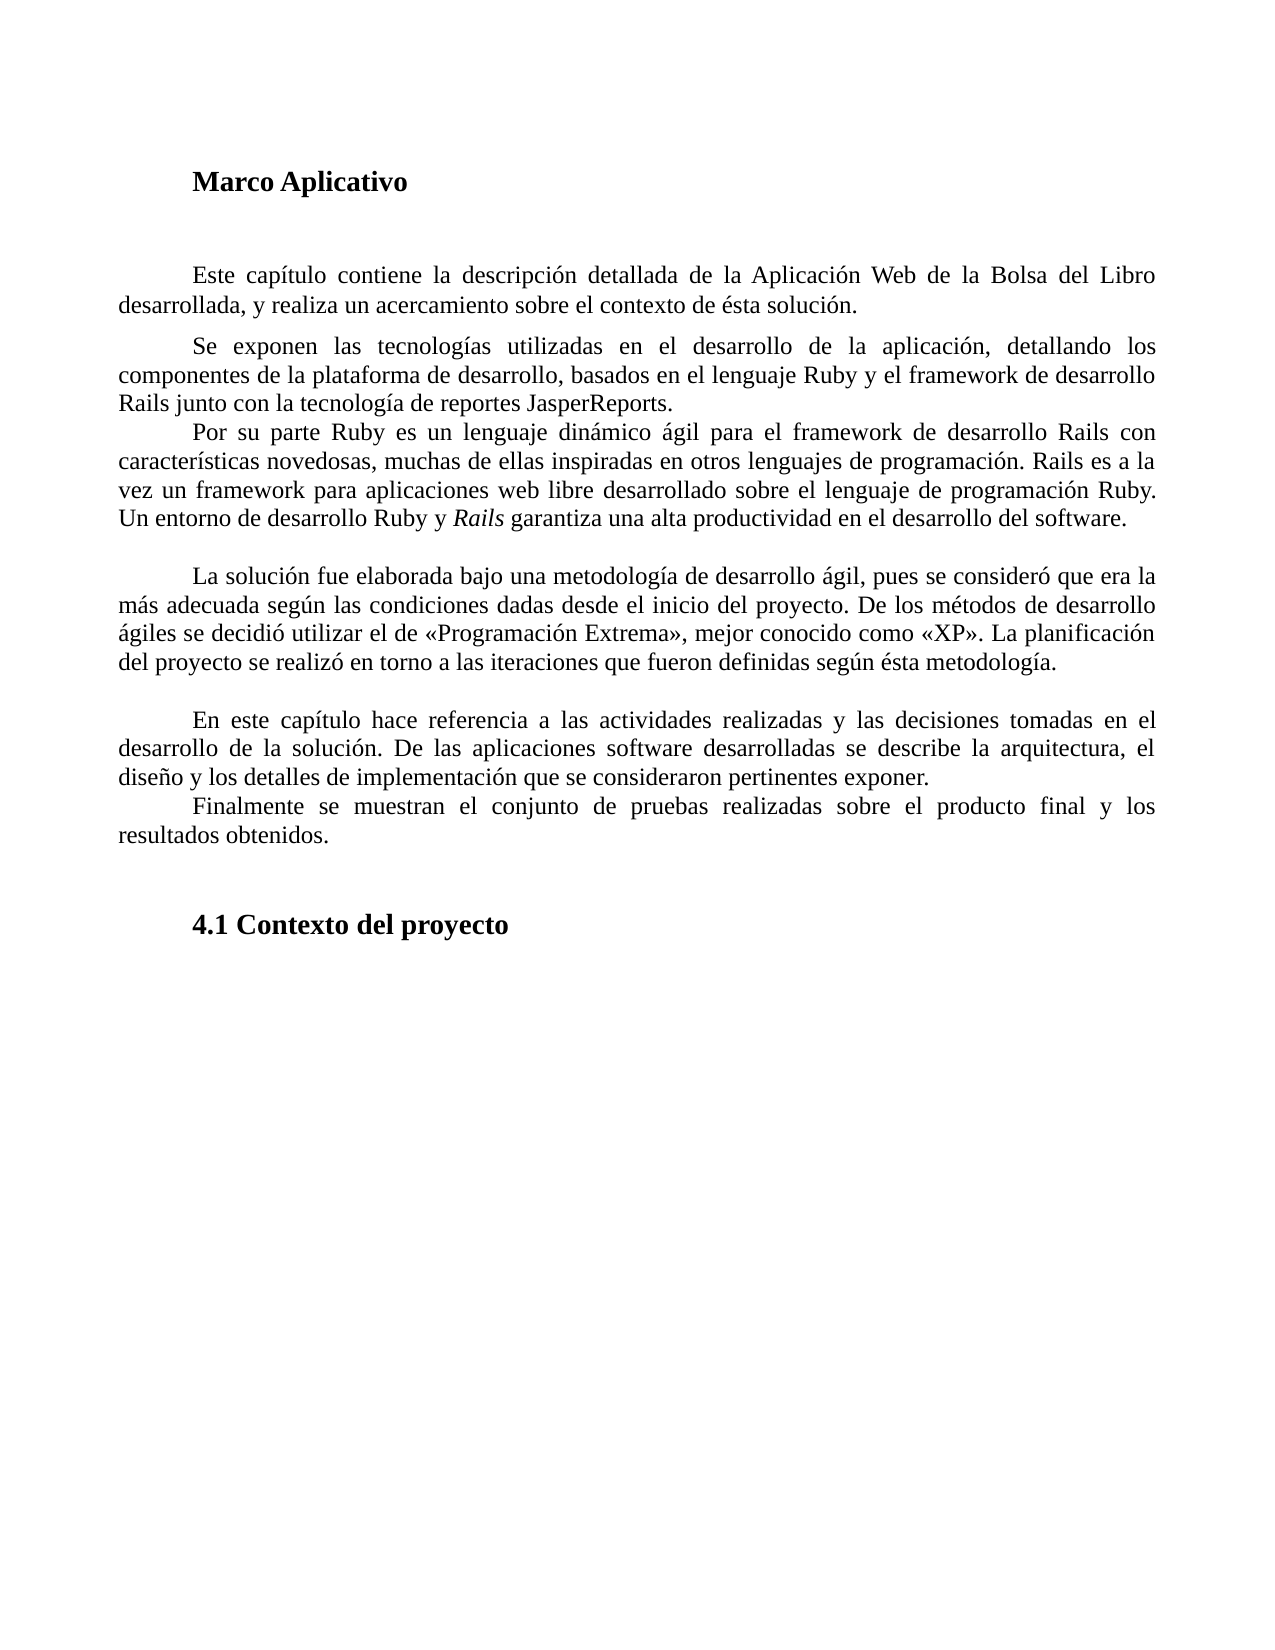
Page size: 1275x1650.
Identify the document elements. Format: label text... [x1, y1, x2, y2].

text Marco Aplicativo [118, 164, 1157, 198]
text 4.1 Contexto del proyecto [118, 907, 1157, 941]
text Por su parte Ruby es un lenguaje dinámico ágil para el framework de desarrollo Rails con características novedosas, muchas de ellas inspiradas en otros lenguajes de programación. Rails es a la vez un framework para aplicaciones web libre desarrollado sobre el lenguaje de programación Ruby. Un entorno de desarrollo Ruby y Rails garantiza una alta productividad en el desarrollo del software. [118, 417, 1157, 532]
text Finalmente se muestran el conjunto de pruebas realizadas sobre el producto final y los resultados obtenidos. [118, 791, 1157, 848]
text En este capítulo hace referencia a las actividades realizadas y las decisiones tomadas en el desarrollo de la solución. De las aplicaciones software desarrolladas se describe la arquitectura, el diseño y los detalles de implementación que se consideraron pertinentes exponer. [118, 705, 1157, 791]
text Se exponen las tecnologías utilizadas en el desarrollo de la aplicación, detallando los componentes de la plataforma de desarrollo, basados en el lenguaje Ruby y el framework de desarrollo Rails junto con la tecnología de reportes JasperReports. [118, 331, 1157, 417]
text Este capítulo contiene la descripción detallada de la Aplicación Web de la Bolsa del Libro desarrollada, y realiza un acercamiento sobre el contexto de ésta solución. [118, 256, 1157, 318]
text La solución fue elaborada bajo una metodología de desarrollo ágil, pues se consideró que era la más adecuada según las condiciones dadas desde el inicio del proyecto. De los métodos de desarrollo ágiles se decidió utilizar el de «Programación Extrema», mejor conocido como «XP». La planificación del proyecto se realizó en torno a las iteraciones que fueron definidas según ésta metodología. [118, 561, 1157, 676]
